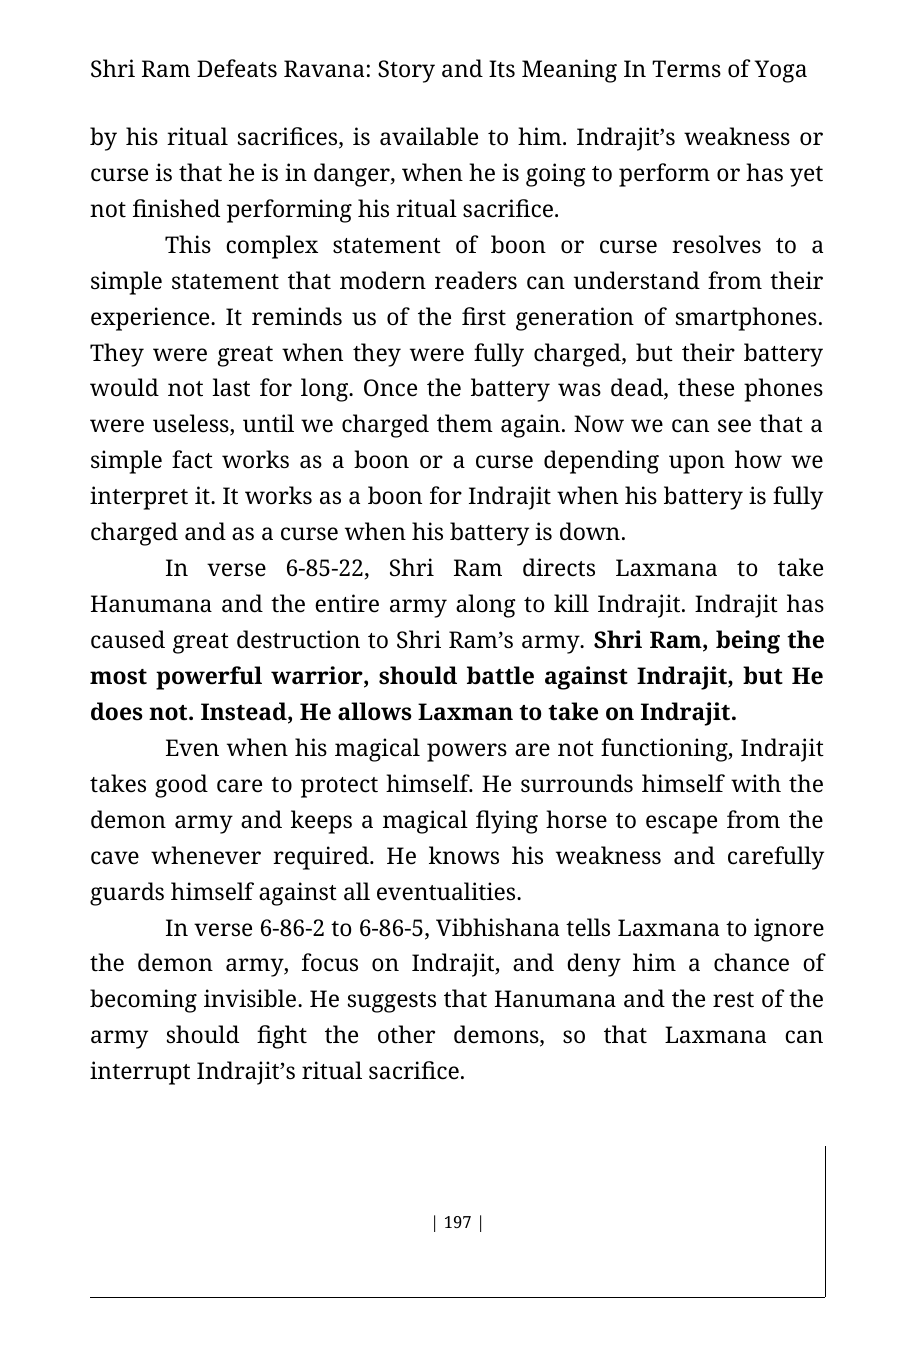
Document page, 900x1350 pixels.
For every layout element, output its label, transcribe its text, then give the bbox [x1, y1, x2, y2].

text Even when his magical powers are not functioning, Indrajit takes good care to protect himself. He surrounds himself with the demon army and keeps a magical flying horse to escape from the cave whenever required. He knows his weakness and carefully guards himself against all eventualities. [90, 732, 825, 907]
text This complex statement of boon or curse resolves to a simple statement that modern readers can understand from their experience. It reminds us of the first generation of smartphones. They were great when they were fully charged, but their battery would not last for long. Once the battery was dead, these phones were useless, until we charged them again. Now we can see that a simple fact works as a boon or a curse depending upon how we interpret it. It works as a boon for Indrajit when his battery is fully charged and as a curse when his battery is down. [90, 229, 825, 547]
text In verse 6-86-2 to 6-86-5, Vibhishana tells Laxmana to ignore the demon army, focus on Indrajit, and deny him a chance of becoming invisible. He suggests that Hanumana and the rest of the army should fight the other demons, so that Laxmana can interrupt Indrajit’s ritual sacrifice. [90, 911, 825, 1086]
text In verse 6-85-22, Shri Ram directs Laxmana to take Hanumana and the entire army along to kill Indrajit. Indrajit has caused great destruction to Shri Ram’s army. Shri Ram, being the most powerful warrior, should battle against Indrajit, but He does not. Instead, He allows Laxman to take on Indrajit. [90, 552, 825, 727]
text by his ritual sacrifices, is available to him. Indrajit’s weakness or curse is that he is in danger, when he is going to perform or has yet not finished performing his ritual sacrifice. [90, 121, 825, 224]
